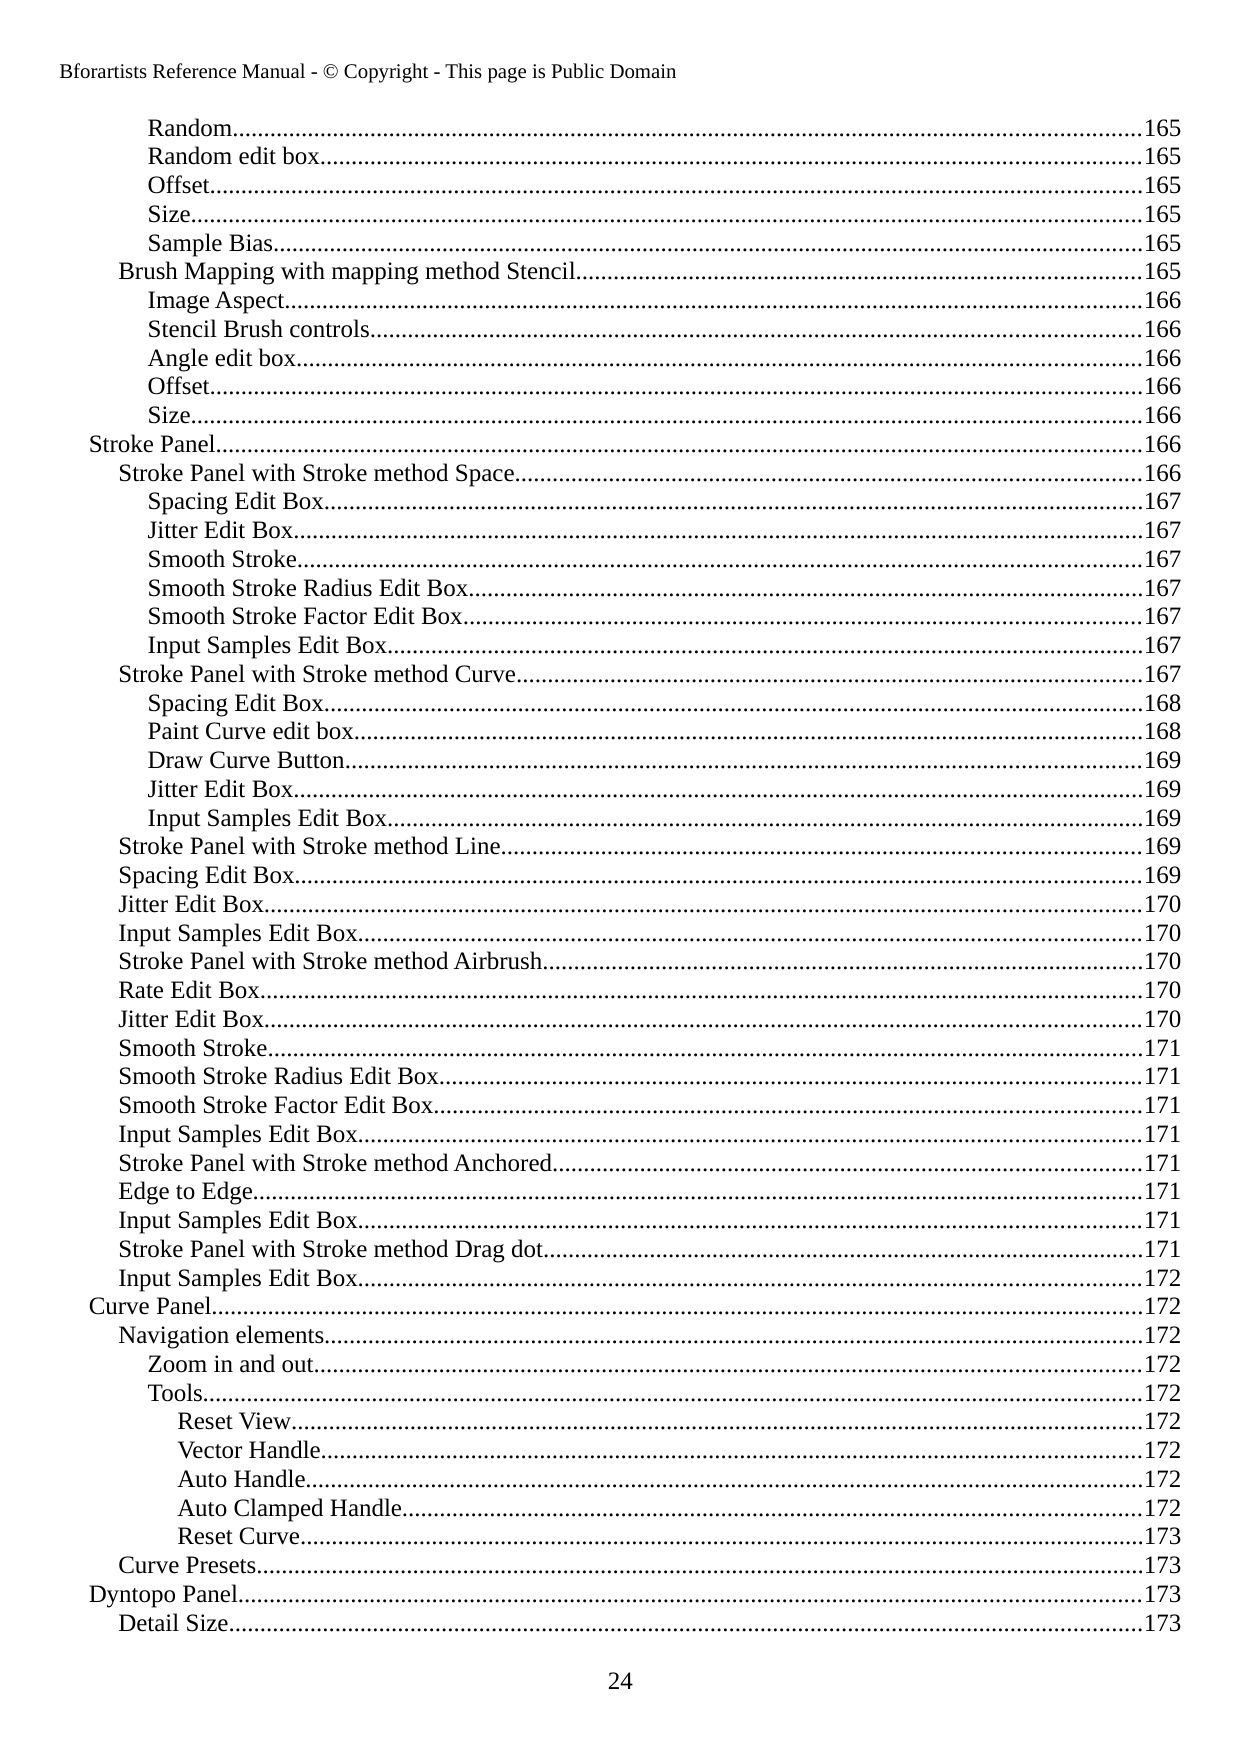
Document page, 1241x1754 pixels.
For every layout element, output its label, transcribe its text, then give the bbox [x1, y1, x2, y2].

text Spacing Edit Box 168 [147, 688, 1181, 716]
text Spacing Edit Box 169 [118, 860, 1181, 889]
text Stroke Panel with Stroke method Anchored 171 [118, 1148, 1181, 1176]
text Size 166 [147, 400, 1181, 429]
text Stroke Panel with Stroke method Space 166 [118, 458, 1181, 486]
text Brush Mapping with mapping method Stencil 165 [118, 256, 1181, 285]
text Smooth Stroke 171 [118, 1033, 1181, 1061]
text Input Samples Edit Box 170 [118, 918, 1181, 946]
text Input Samples Edit Box 169 [147, 803, 1181, 831]
text Reset View 172 [177, 1406, 1181, 1435]
text Jitter Edit Box 170 [118, 1004, 1181, 1033]
text Stroke Panel with Stroke method Drag dot 171 [118, 1234, 1181, 1263]
text Stroke Panel with Stroke method Curve 167 [118, 659, 1181, 688]
text Input Samples Edit Box 171 [118, 1205, 1181, 1234]
text Sample Bias 165 [147, 228, 1181, 256]
text Offset 166 [147, 371, 1181, 400]
text Detail Size 173 [118, 1608, 1181, 1636]
text Stencil Brush controls 166 [147, 314, 1181, 343]
text Vector Handle 172 [177, 1435, 1181, 1464]
text Input Samples Edit Box 172 [118, 1263, 1181, 1291]
text Stroke Panel 166 [88, 429, 1181, 458]
text Jitter Edit Box 167 [147, 515, 1181, 544]
text Smooth Stroke Radius Edit Box 167 [147, 573, 1181, 601]
text Paint Curve edit box 168 [147, 716, 1181, 745]
text Image Aspect 166 [147, 285, 1181, 314]
text Angle edit box 166 [147, 343, 1181, 371]
text Spacing Edit Box 167 [147, 486, 1181, 515]
text Input Samples Edit Box 171 [118, 1119, 1181, 1148]
text Curve Presets 173 [118, 1550, 1181, 1579]
text Random edit box 165 [147, 141, 1181, 170]
text Smooth Stroke 167 [147, 544, 1181, 573]
text Jitter Edit Box 170 [118, 889, 1181, 918]
text Zoom in and out 172 [147, 1349, 1181, 1378]
text Tools 172 [147, 1378, 1181, 1406]
text Random 165 [147, 113, 1181, 141]
text Smooth Stroke Factor Edit Box 167 [147, 601, 1181, 630]
text Input Samples Edit Box 167 [147, 630, 1181, 659]
text Navigation elements 172 [118, 1320, 1181, 1349]
text Curve Panel 172 [88, 1291, 1181, 1320]
text Rate Edit Box 170 [118, 975, 1181, 1004]
text Dyntopo Panel 173 [88, 1579, 1181, 1608]
text Offset 165 [147, 170, 1181, 199]
text Auto Handle 172 [177, 1464, 1181, 1493]
text Draw Curve Button 169 [147, 745, 1181, 774]
text Jitter Edit Box 169 [147, 774, 1181, 803]
text Stroke Panel with Stroke method Line 169 [118, 831, 1181, 860]
text Smooth Stroke Radius Edit Box 171 [118, 1061, 1181, 1090]
text Smooth Stroke Factor Edit Box 171 [118, 1090, 1181, 1119]
text Auto Clamped Handle 172 [177, 1493, 1181, 1521]
text Size 165 [147, 199, 1181, 228]
text Stroke Panel with Stroke method Airbrush 170 [118, 946, 1181, 975]
text Reset Curve 173 [177, 1521, 1181, 1550]
text Edge to Edge 171 [118, 1176, 1181, 1205]
